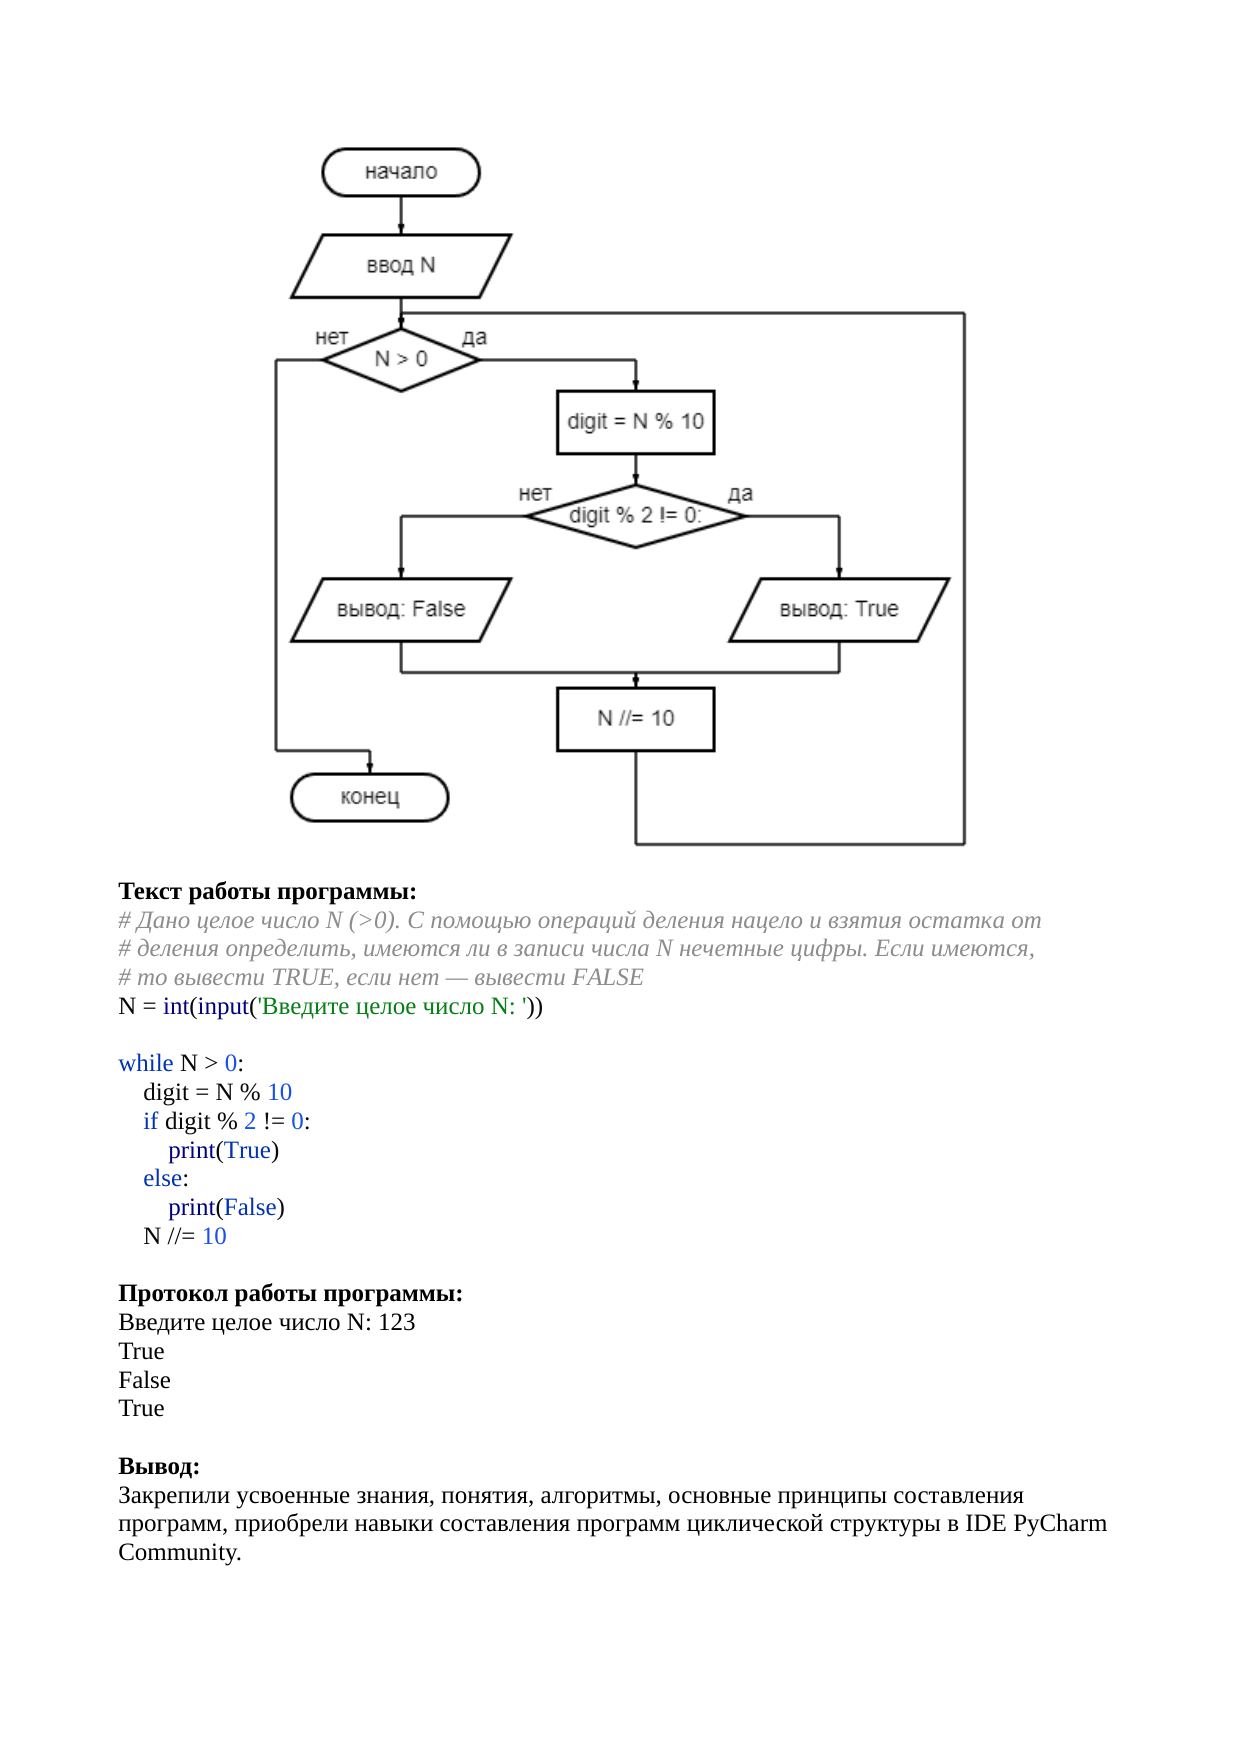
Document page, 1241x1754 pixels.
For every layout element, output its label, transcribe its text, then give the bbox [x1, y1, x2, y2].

text Протокол работы программы: [118, 1278, 1122, 1307]
text Текст работы программы: [118, 876, 1122, 905]
text Введите целое число N: 123 [118, 1307, 1122, 1336]
text False [118, 1365, 1122, 1393]
text Вывод: [118, 1451, 1122, 1480]
text # Дано целое число N (>0). С помощью операций деления нацело и взятия остатка от # деления определить, имеются ли в записи числа N нечетные цифры. Если имеются, # то вывести TRUE, если нет — вывести FALSE N = int(input('Введите целое число N: ')) while N > 0: digit = N % 10 if digit % 2 != 0: print(True) else: print(False) N //= 10 [118, 905, 1122, 1250]
text True [118, 1336, 1122, 1365]
text Community. [118, 1537, 1122, 1566]
text Закрепили усвоенные знания, понятия, алгоритмы, основные принципы составления [118, 1480, 1122, 1508]
text программ, приобрели навыки составления программ циклической структуры в IDE PyCharm [118, 1508, 1122, 1537]
text True [118, 1393, 1122, 1422]
